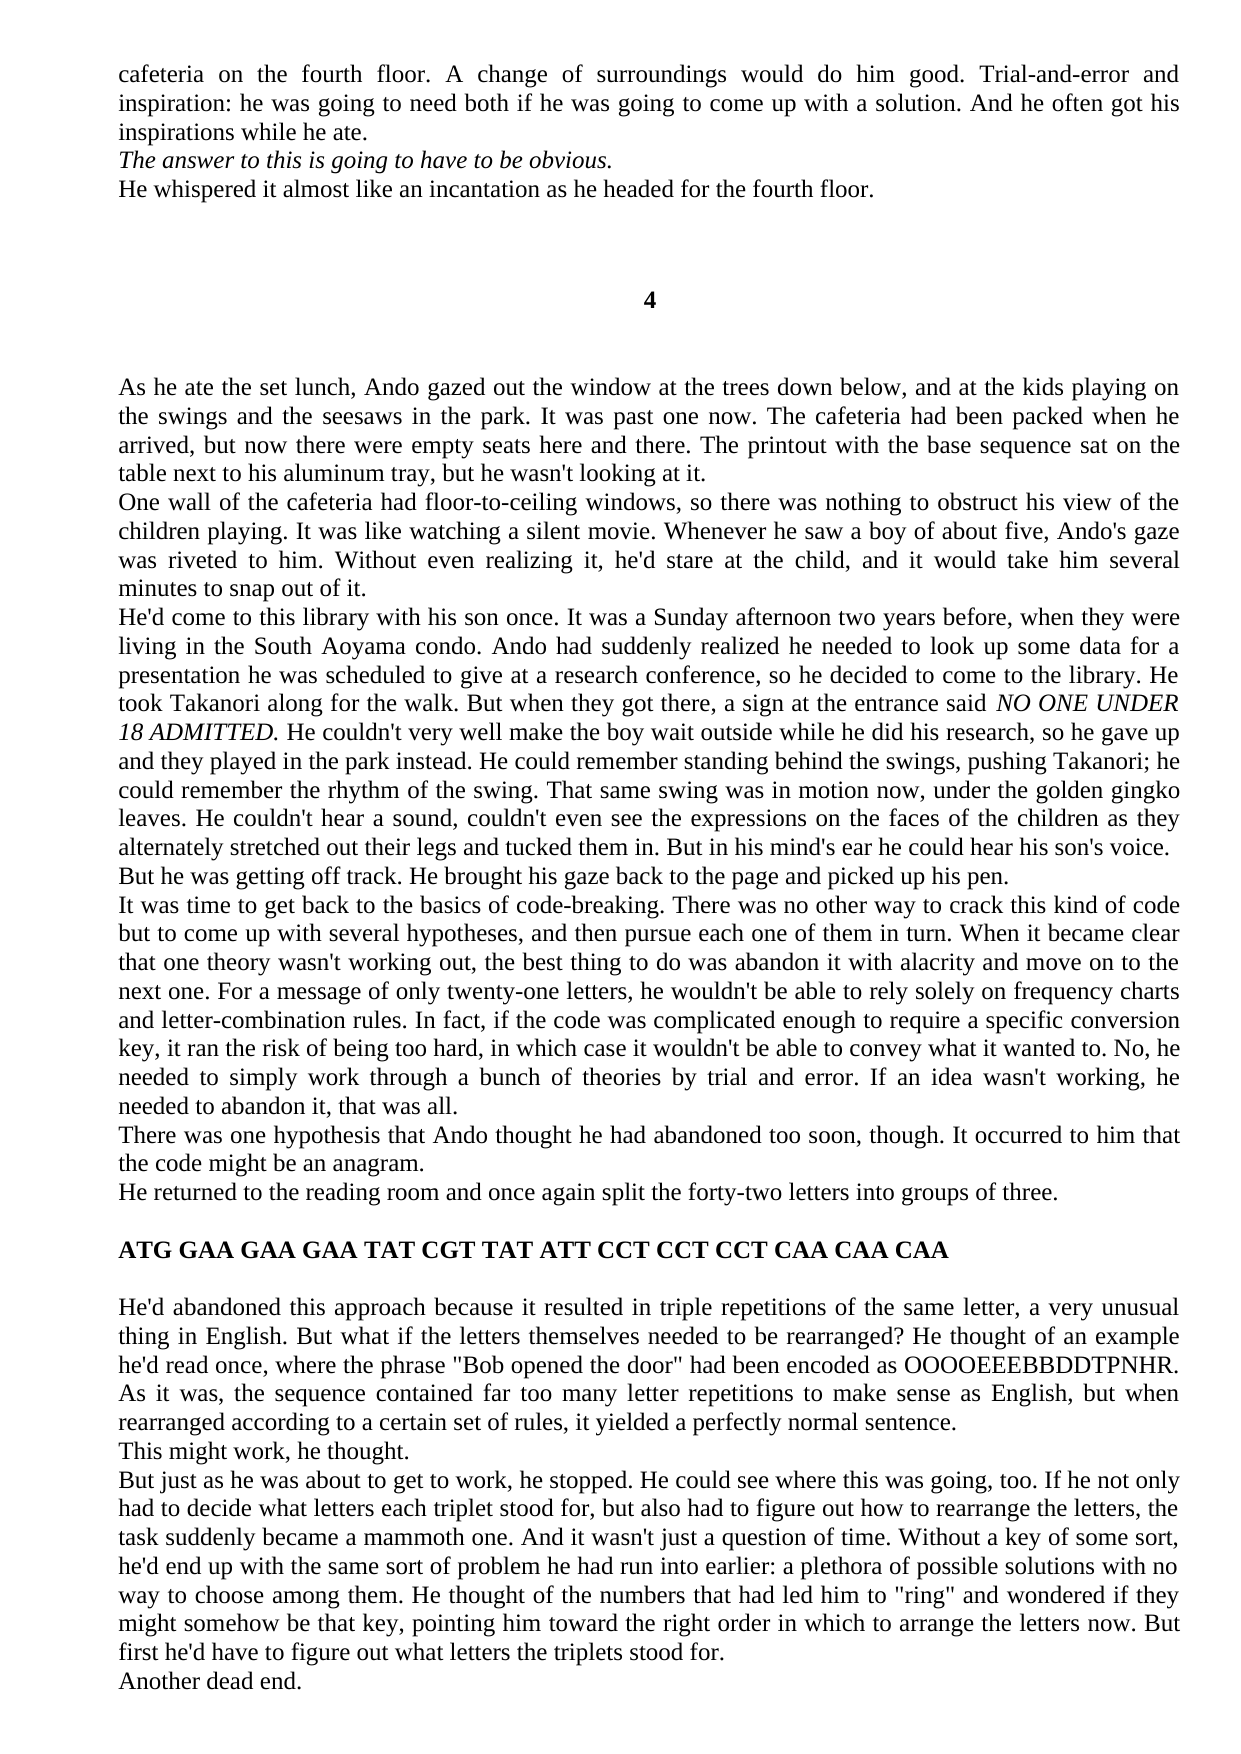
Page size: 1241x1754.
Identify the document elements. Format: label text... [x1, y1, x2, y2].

text There was one hypothesis that Ando thought he had abandoned too soon, though. It occurred to him that the code might be an anagram. [118, 1120, 1181, 1177]
text ATG GAA GAA GAA TAT CGT TAT ATT CCT CCT CCT CAA CAA CAA [118, 1235, 1181, 1263]
text The answer to this is going to have to be obvious. [118, 145, 1181, 174]
text He'd abandoned this approach because it resulted in triple repetitions of the same letter, a very unusual thing in English. But what if the letters themselves needed to be rearranged? He thought of an example he'd read once, where the phrase "Bob opened the door" had been encoded as OOOOEEEBBDDTPNHR. As it was, the sequence contained far too many letter repetitions to make sense as English, but when rearranged according to a certain set of rules, it yielded a perfectly normal sentence. [118, 1292, 1181, 1436]
text He'd come to this library with his son once. It was a Sunday afternoon two years before, when they were living in the South Aoyama condo. Ando had suddenly realized he needed to look up some data for a presentation he was scheduled to give at a research conference, so he decided to come to the library. He took Takanori along for the walk. But when they got there, a sign at the entrance said NO ONE UNDER 18 ADMITTED. He couldn't very well make the boy wait outside while he did his research, so he gave up and they played in the park instead. He could remember standing behind the swings, pushing Takanori; he could remember the rhythm of the swing. That same swing was in motion now, under the golden gingko leaves. He couldn't hear a sound, couldn't even see the expressions on the faces of the children as they alternately stretched out their legs and tucked them in. But in his mind's ear he could hear his son's voice. [118, 602, 1181, 861]
text It was time to get back to the basics of code-breaking. There was no other way to crack this kind of code but to come up with several hypotheses, and then pursue each one of them in turn. When it became clear that one theory wasn't working out, the best thing to do was abandon it with alacrity and move on to the next one. For a message of only twenty-one letters, he wouldn't be able to rely solely on frequency charts and letter-combination rules. In fact, if the code was complicated enough to require a specific conversion key, it ran the risk of being too hard, in which case it wouldn't be able to convey what it wanted to. No, he needed to simply work through a bunch of theories by trial and error. If an idea wasn't working, he needed to abandon it, that was all. [118, 890, 1181, 1120]
text This might work, he thought. [118, 1436, 1181, 1465]
text He returned to the reading room and once again split the forty-two letters into groups of three. [118, 1177, 1181, 1206]
text cafeteria on the fourth floor. A change of surroundings would do him good. Trial-and-error and inspiration: he was going to need both if he was going to come up with a solution. And he often got his inspirations while he ate. [118, 59, 1181, 145]
text He whispered it almost like an incantation as he headed for the fourth floor. [118, 174, 1181, 203]
text As he ate the set lunch, Ando gazed out the window at the trees down below, and at the kids playing on the swings and the seesaws in the park. It was past one now. The cafeteria had been packed when he arrived, but now there were empty seats here and there. The printout with the base sequence sat on the table next to his aluminum tray, but he wasn't looking at it. [118, 372, 1181, 487]
text One wall of the cafeteria had floor-to-ceiling windows, so there was nothing to obstruct his view of the children playing. It was like watching a silent movie. Whenever he saw a boy of about five, Ando's gaze was riveted to him. Without even realizing it, he'd stare at the child, and it would take him several minutes to snap out of it. [118, 487, 1181, 602]
text But just as he was about to get to work, he stopped. He could see where this was going, too. If he not only had to decide what letters each triplet stood for, but also had to figure out how to rearrange the letters, the task suddenly became a mammoth one. And it wasn't just a question of time. Without a key of some sort, he'd end up with the same sort of problem he had run into earlier: a plethora of possible solutions with no way to choose among them. He thought of the numbers that had led him to "ring" and wondered if they might somehow be that key, pointing him toward the right order in which to arrange the letters now. But first he'd have to figure out what letters the triplets stood for. [118, 1465, 1181, 1666]
subtitle 4 [118, 285, 1181, 314]
text Another dead end. [118, 1666, 1181, 1695]
text But he was getting off track. He brought his gaze back to the page and picked up his pen. [118, 861, 1181, 890]
